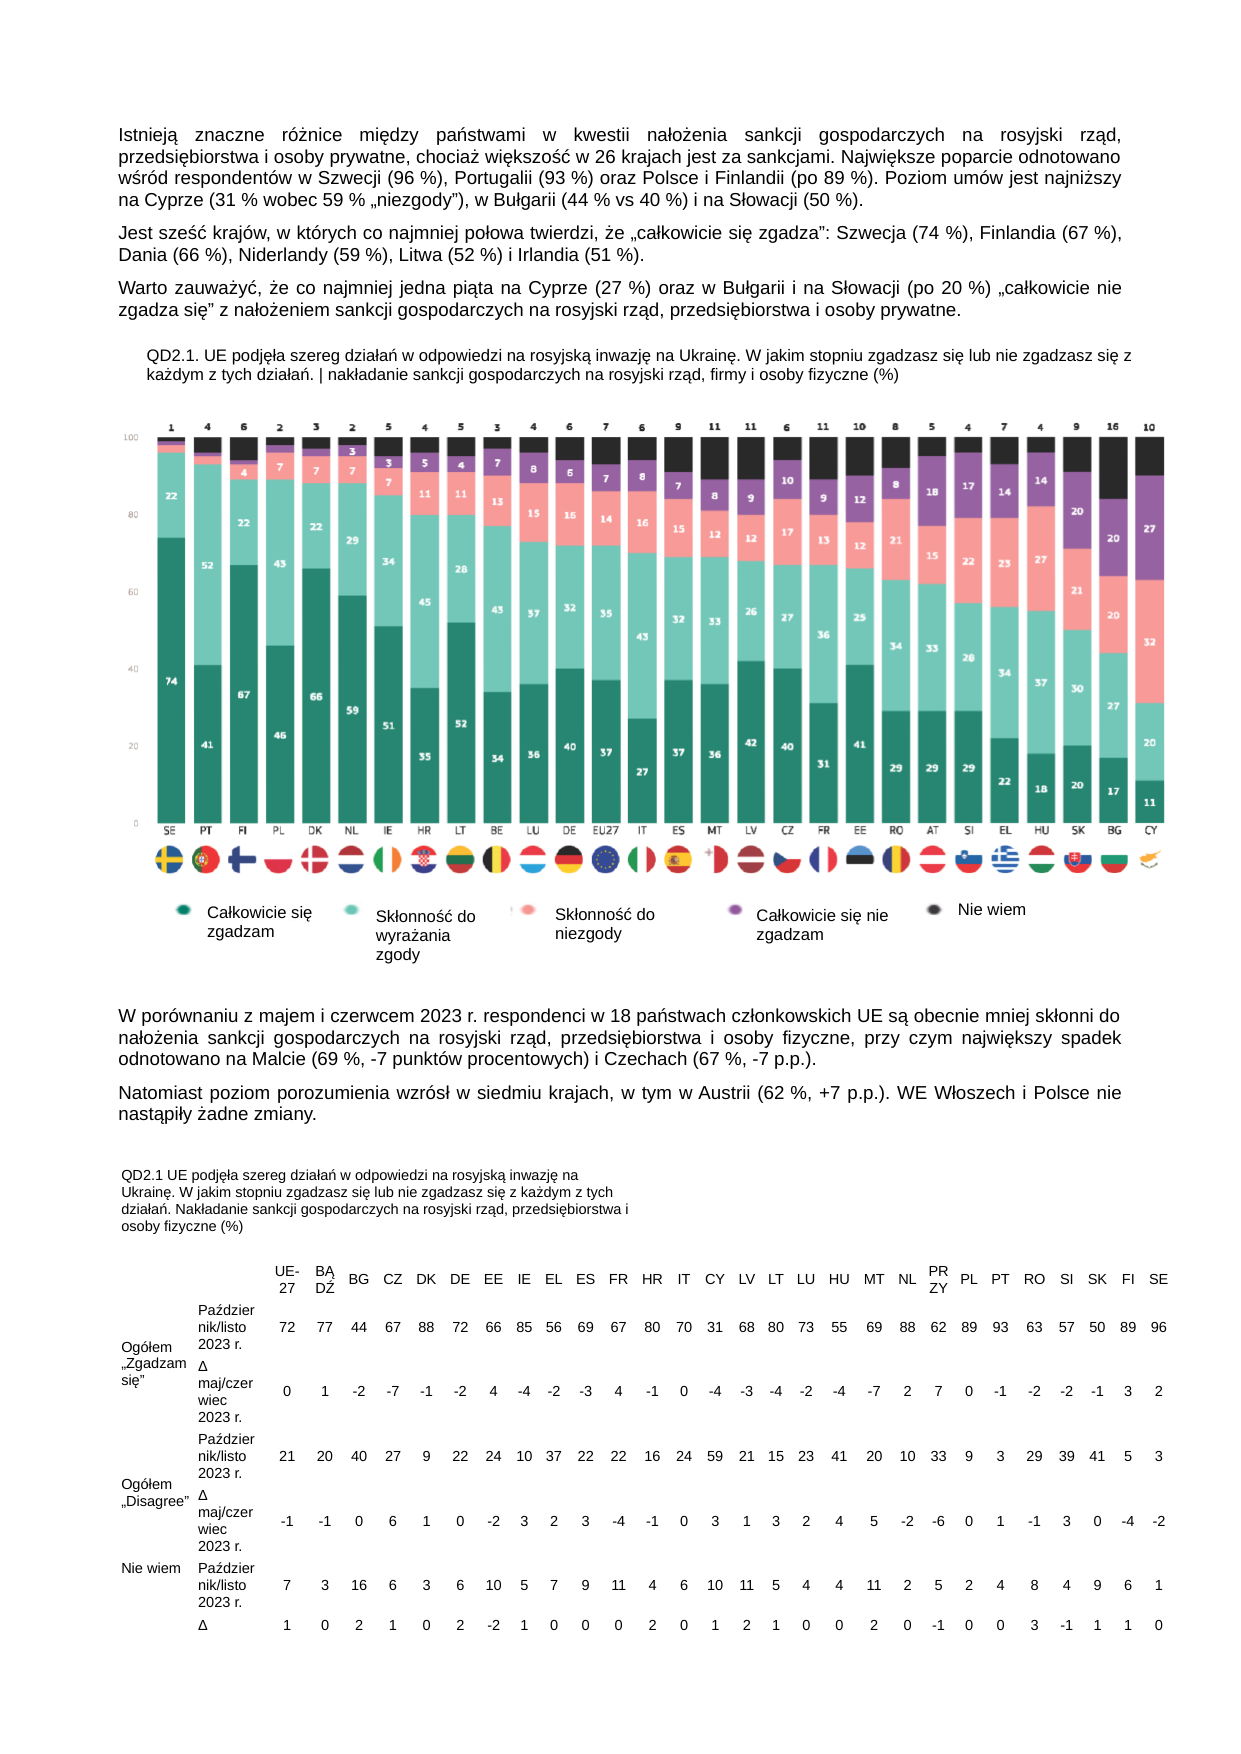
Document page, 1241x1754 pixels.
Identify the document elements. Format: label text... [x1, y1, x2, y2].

table_cell EL [538, 1260, 569, 1299]
table_cell 4 [1053, 1557, 1081, 1613]
table_cell 68 [732, 1299, 761, 1355]
table_cell 69 [856, 1299, 892, 1355]
table_cell 1 [1114, 1613, 1142, 1636]
table_cell FI [1114, 1260, 1142, 1299]
table_cell 27 [376, 1428, 409, 1484]
table_cell -4 [602, 1484, 635, 1557]
table_cell 4 [790, 1557, 822, 1613]
table_cell CZ [376, 1260, 409, 1299]
table_cell [308, 1237, 341, 1259]
table_cell 0 [443, 1484, 477, 1557]
table_cell 2 [732, 1613, 761, 1636]
text Istnieją znaczne różnice między państwami w kwestii nałożenia sankcji gospodarczych na rosyjski rząd, przedsiębiorstwa i osoby prywatne, chociaż większość w 26 krajach jest za sankcjami. Największe poparcie odnotowano wśród respondentów w Szwecji (96 %), Portugalii (93 %) oraz Polsce i Finlandii (po 89 %). Poziom umów jest najniższy na Cyprze (31 % wobec 59 % „niezgody”), w Bułgarii (44 % vs 40 %) i na Słowacji (50 %). [118, 124, 1122, 210]
table_cell 72 [443, 1299, 477, 1355]
table_cell 1 [510, 1613, 538, 1636]
table_cell [635, 1237, 669, 1259]
table_cell 4 [984, 1557, 1016, 1613]
table_cell 0 [308, 1613, 341, 1636]
table_cell 9 [409, 1428, 443, 1484]
table_cell [984, 1237, 1016, 1259]
table_cell 4 [477, 1355, 510, 1428]
table_cell -2 [477, 1613, 510, 1636]
table_cell IE [510, 1260, 538, 1299]
table_cell -2 [538, 1355, 569, 1428]
table_cell [923, 1237, 954, 1259]
table_cell 66 [477, 1299, 510, 1355]
table_header [790, 1164, 822, 1237]
table_cell 4 [822, 1557, 856, 1613]
table_cell Październik/listo 2023 r. [195, 1557, 266, 1613]
table_header [635, 1164, 669, 1237]
table_cell -1 [266, 1484, 308, 1557]
table_cell [1114, 1237, 1142, 1259]
table_cell DK [409, 1260, 443, 1299]
table_cell 0 [341, 1484, 376, 1557]
table_cell 2 [954, 1557, 984, 1613]
table_cell 3 [510, 1484, 538, 1557]
table_cell [409, 1237, 443, 1259]
table_cell -4 [510, 1355, 538, 1428]
table_cell 0 [538, 1613, 569, 1636]
table_cell 5 [761, 1557, 790, 1613]
table_cell 39 [1053, 1428, 1081, 1484]
table_cell 62 [923, 1299, 954, 1355]
table_cell [732, 1237, 761, 1259]
table_cell 41 [822, 1428, 856, 1484]
picture [118, 419, 1174, 879]
table_cell 2 [856, 1613, 892, 1636]
table_cell 15 [761, 1428, 790, 1484]
table_cell -2 [1142, 1484, 1175, 1557]
table_cell -2 [341, 1355, 376, 1428]
table_cell -7 [376, 1355, 409, 1428]
table_cell -1 [923, 1613, 954, 1636]
table_cell 2 [790, 1484, 822, 1557]
table_cell 7 [923, 1355, 954, 1428]
table_cell -2 [477, 1484, 510, 1557]
table_cell 2 [892, 1355, 923, 1428]
table_cell 1 [409, 1484, 443, 1557]
table_cell -1 [1016, 1484, 1052, 1557]
table_cell 0 [892, 1613, 923, 1636]
text Jest sześć krajów, w których co najmniej połowa twierdzi, że „całkowicie się zgadza”: Szwecja (74 %), Finlandia (67 %), Dania (66 %), Niderlandy (59 %), Litwa (52 %) i Irlandia (51 %). [118, 222, 1122, 265]
table_cell RO [1016, 1260, 1052, 1299]
table_cell 20 [856, 1428, 892, 1484]
table_cell [892, 1237, 923, 1259]
table_cell 69 [569, 1299, 602, 1355]
table_header [698, 1164, 732, 1237]
table_header [954, 1164, 984, 1237]
table_cell -2 [790, 1355, 822, 1428]
table_header [670, 1164, 698, 1237]
table_cell [341, 1237, 376, 1259]
table_cell 0 [822, 1613, 856, 1636]
table_cell 11 [856, 1557, 892, 1613]
table_cell 0 [954, 1613, 984, 1636]
table_cell 89 [1114, 1299, 1142, 1355]
table_cell Październik/listo 2023 r. [195, 1299, 266, 1355]
table_cell 3 [1114, 1355, 1142, 1428]
table_cell 1 [761, 1613, 790, 1636]
table_cell -2 [1053, 1355, 1081, 1428]
table_cell 23 [790, 1428, 822, 1484]
table_cell 3 [1053, 1484, 1081, 1557]
table_cell -2 [1016, 1355, 1052, 1428]
table_cell 0 [266, 1355, 308, 1428]
table_cell 63 [1016, 1299, 1052, 1355]
table_cell 20 [308, 1428, 341, 1484]
table_cell 24 [670, 1428, 698, 1484]
table_cell 7 [538, 1557, 569, 1613]
table_cell 96 [1142, 1299, 1175, 1355]
table_header QD2.1 UE podjęła szereg działań w odpowiedzi na rosyjską inwazję na Ukrainę. W jakim stopniu zgadzasz się lub nie zgadzasz się z każdym z tych działań. Nakładanie sankcji gospodarczych na rosyjski rząd, przedsiębiorstwa i osoby fizyczne (%) [118, 1164, 635, 1237]
table_cell 0 [602, 1613, 635, 1636]
table_cell 44 [341, 1299, 376, 1355]
table_cell 9 [569, 1557, 602, 1613]
table_cell 6 [443, 1557, 477, 1613]
table_header [856, 1164, 892, 1237]
table_header [1114, 1164, 1142, 1237]
table_cell 40 [341, 1428, 376, 1484]
table_cell SE [1142, 1260, 1175, 1299]
table_cell 22 [443, 1428, 477, 1484]
table_cell 1 [698, 1613, 732, 1636]
table_cell EE [477, 1260, 510, 1299]
table_cell 6 [376, 1484, 409, 1557]
table_cell 0 [1081, 1484, 1114, 1557]
table_cell MT [856, 1260, 892, 1299]
table_cell 2 [443, 1613, 477, 1636]
table_cell [477, 1237, 510, 1259]
table_cell 4 [602, 1355, 635, 1428]
table_cell 16 [341, 1557, 376, 1613]
table_cell 24 [477, 1428, 510, 1484]
table_cell 67 [602, 1299, 635, 1355]
table_cell SI [1053, 1260, 1081, 1299]
table_cell LT [761, 1260, 790, 1299]
table_cell 80 [761, 1299, 790, 1355]
table_cell Δ [195, 1613, 266, 1636]
table_cell 5 [923, 1557, 954, 1613]
table_header [1016, 1164, 1052, 1237]
table_cell 3 [569, 1484, 602, 1557]
table_cell -1 [984, 1355, 1016, 1428]
table_cell 2 [892, 1557, 923, 1613]
table_cell 50 [1081, 1299, 1114, 1355]
table_cell 0 [670, 1613, 698, 1636]
table_cell 1 [984, 1484, 1016, 1557]
table_cell 89 [954, 1299, 984, 1355]
table_cell [195, 1260, 266, 1299]
table_cell 0 [954, 1355, 984, 1428]
table_cell 3 [409, 1557, 443, 1613]
table_cell LV [732, 1260, 761, 1299]
table_cell -4 [822, 1355, 856, 1428]
table_cell [1016, 1237, 1052, 1259]
table_cell 3 [1016, 1613, 1052, 1636]
table_cell 29 [1016, 1428, 1052, 1484]
table_cell Δ maj/czerwiec 2023 r. [195, 1355, 266, 1428]
table_cell -3 [569, 1355, 602, 1428]
table_cell 3 [984, 1428, 1016, 1484]
table_cell [1142, 1237, 1175, 1259]
picture [161, 891, 949, 929]
table_cell 85 [510, 1299, 538, 1355]
table_cell [443, 1237, 477, 1259]
table_cell [195, 1237, 266, 1259]
table_cell 22 [602, 1428, 635, 1484]
table_cell 37 [538, 1428, 569, 1484]
table_cell 5 [1114, 1428, 1142, 1484]
table_cell 8 [1016, 1557, 1052, 1613]
table_cell 31 [698, 1299, 732, 1355]
table_cell 3 [698, 1484, 732, 1557]
table_cell PT [984, 1260, 1016, 1299]
table_cell 4 [635, 1557, 669, 1613]
table_cell -2 [443, 1355, 477, 1428]
table_cell 21 [266, 1428, 308, 1484]
table_cell 67 [376, 1299, 409, 1355]
table_cell 59 [698, 1428, 732, 1484]
table_cell NL [892, 1260, 923, 1299]
table_cell 0 [670, 1355, 698, 1428]
table_cell 21 [732, 1428, 761, 1484]
table_cell UE-27 [266, 1260, 308, 1299]
table_cell 72 [266, 1299, 308, 1355]
table_cell BG [341, 1260, 376, 1299]
table_cell IT [670, 1260, 698, 1299]
table_cell HU [822, 1260, 856, 1299]
table_cell 80 [635, 1299, 669, 1355]
table_cell -7 [856, 1355, 892, 1428]
table_cell -1 [308, 1484, 341, 1557]
table_cell [761, 1237, 790, 1259]
table_cell 41 [1081, 1428, 1114, 1484]
table_cell [569, 1237, 602, 1259]
table_cell [1053, 1237, 1081, 1259]
table_cell 2 [635, 1613, 669, 1636]
table_cell 5 [510, 1557, 538, 1613]
table_cell [602, 1237, 635, 1259]
table_cell -3 [732, 1355, 761, 1428]
table_cell HR [635, 1260, 669, 1299]
table_cell DE [443, 1260, 477, 1299]
table_cell 5 [856, 1484, 892, 1557]
table_cell 0 [954, 1484, 984, 1557]
table_cell [510, 1237, 538, 1259]
table_cell 1 [1142, 1557, 1175, 1613]
table_cell CY [698, 1260, 732, 1299]
table_cell 6 [376, 1557, 409, 1613]
table_cell Ogółem „Disagree” [118, 1428, 195, 1557]
table_header [822, 1164, 856, 1237]
table_cell 11 [602, 1557, 635, 1613]
table_cell 1 [376, 1613, 409, 1636]
table_cell 22 [569, 1428, 602, 1484]
table_cell 11 [732, 1557, 761, 1613]
table_cell 3 [1142, 1428, 1175, 1484]
table_cell PRZY [923, 1260, 954, 1299]
table_cell [266, 1237, 308, 1259]
table_header [761, 1164, 790, 1237]
table_cell 2 [341, 1613, 376, 1636]
table_cell -4 [698, 1355, 732, 1428]
table_cell [670, 1237, 698, 1259]
table_cell -1 [635, 1355, 669, 1428]
text Warto zauważyć, że co najmniej jedna piąta na Cyprze (27 %) oraz w Bułgarii i na Słowacji (po 20 %) „całkowicie nie zgadza się” z nałożeniem sankcji gospodarczych na rosyjski rząd, przedsiębiorstwa i osoby prywatne. [118, 277, 1122, 320]
table_cell [538, 1237, 569, 1259]
table_cell [856, 1237, 892, 1259]
table_cell Nie wiem [118, 1557, 195, 1636]
table_cell 7 [266, 1557, 308, 1613]
table_cell FR [602, 1260, 635, 1299]
table_cell 1 [1081, 1613, 1114, 1636]
table_cell 88 [409, 1299, 443, 1355]
table_cell -1 [635, 1484, 669, 1557]
table_cell 4 [822, 1484, 856, 1557]
table_cell [376, 1237, 409, 1259]
table_cell 9 [1081, 1557, 1114, 1613]
table_cell 6 [670, 1557, 698, 1613]
table_cell LU [790, 1260, 822, 1299]
table_cell 0 [670, 1484, 698, 1557]
table_cell PL [954, 1260, 984, 1299]
table_cell 10 [698, 1557, 732, 1613]
table_cell 16 [635, 1428, 669, 1484]
table_cell 88 [892, 1299, 923, 1355]
table_cell 55 [822, 1299, 856, 1355]
table_cell -1 [1053, 1613, 1081, 1636]
table_cell SK [1081, 1260, 1114, 1299]
table_cell 0 [1142, 1613, 1175, 1636]
table_cell 0 [984, 1613, 1016, 1636]
table_cell -2 [892, 1484, 923, 1557]
table_cell [118, 1260, 195, 1299]
table_cell Ogółem „Zgadzam się” [118, 1299, 195, 1428]
table_cell Δ maj/czerwiec 2023 r. [195, 1484, 266, 1557]
table_header [923, 1164, 954, 1237]
table_cell -1 [409, 1355, 443, 1428]
text W porównaniu z majem i czerwcem 2023 r. respondenci w 18 państwach członkowskich UE są obecnie mniej skłonni do nałożenia sankcji gospodarczych na rosyjski rząd, przedsiębiorstwa i osoby fizyczne, przy czym największy spadek odnotowano na Malcie (69 %, -7 punktów procentowych) i Czechach (67 %, -7 p.p.). [118, 1005, 1122, 1070]
table_cell 10 [510, 1428, 538, 1484]
table_cell 3 [761, 1484, 790, 1557]
table_cell -6 [923, 1484, 954, 1557]
table_cell [822, 1237, 856, 1259]
table_cell 9 [954, 1428, 984, 1484]
table_cell 2 [538, 1484, 569, 1557]
table_cell [954, 1237, 984, 1259]
table_header [1142, 1164, 1175, 1237]
table_cell 0 [569, 1613, 602, 1636]
table_header [984, 1164, 1016, 1237]
table_cell 1 [266, 1613, 308, 1636]
table_cell -1 [1081, 1355, 1114, 1428]
table_cell 56 [538, 1299, 569, 1355]
table_header [732, 1164, 761, 1237]
table_cell 0 [409, 1613, 443, 1636]
table_cell [790, 1237, 822, 1259]
table_cell ES [569, 1260, 602, 1299]
table_header [1053, 1164, 1081, 1237]
table_cell 1 [732, 1484, 761, 1557]
table_cell 2 [1142, 1355, 1175, 1428]
table_cell Październik/listo 2023 r. [195, 1428, 266, 1484]
table_cell [698, 1237, 732, 1259]
table_header [1081, 1164, 1114, 1237]
table_cell [1081, 1237, 1114, 1259]
table_header [892, 1164, 923, 1237]
table_cell 10 [477, 1557, 510, 1613]
table_cell 0 [790, 1613, 822, 1636]
table_cell 73 [790, 1299, 822, 1355]
table_cell -4 [1114, 1484, 1142, 1557]
table_cell -4 [761, 1355, 790, 1428]
table_cell 1 [308, 1355, 341, 1428]
table_cell 3 [308, 1557, 341, 1613]
table_cell 33 [923, 1428, 954, 1484]
table_cell BĄDŹ [308, 1260, 341, 1299]
table_cell [118, 1237, 195, 1259]
table_cell 93 [984, 1299, 1016, 1355]
text Natomiast poziom porozumienia wzrósł w siedmiu krajach, w tym w Austrii (62 %, +7 p.p.). WE Włoszech i Polsce nie nastąpiły żadne zmiany. [118, 1082, 1122, 1125]
table_cell 6 [1114, 1557, 1142, 1613]
table_cell 70 [670, 1299, 698, 1355]
table_cell 57 [1053, 1299, 1081, 1355]
table_cell 10 [892, 1428, 923, 1484]
table_cell 77 [308, 1299, 341, 1355]
